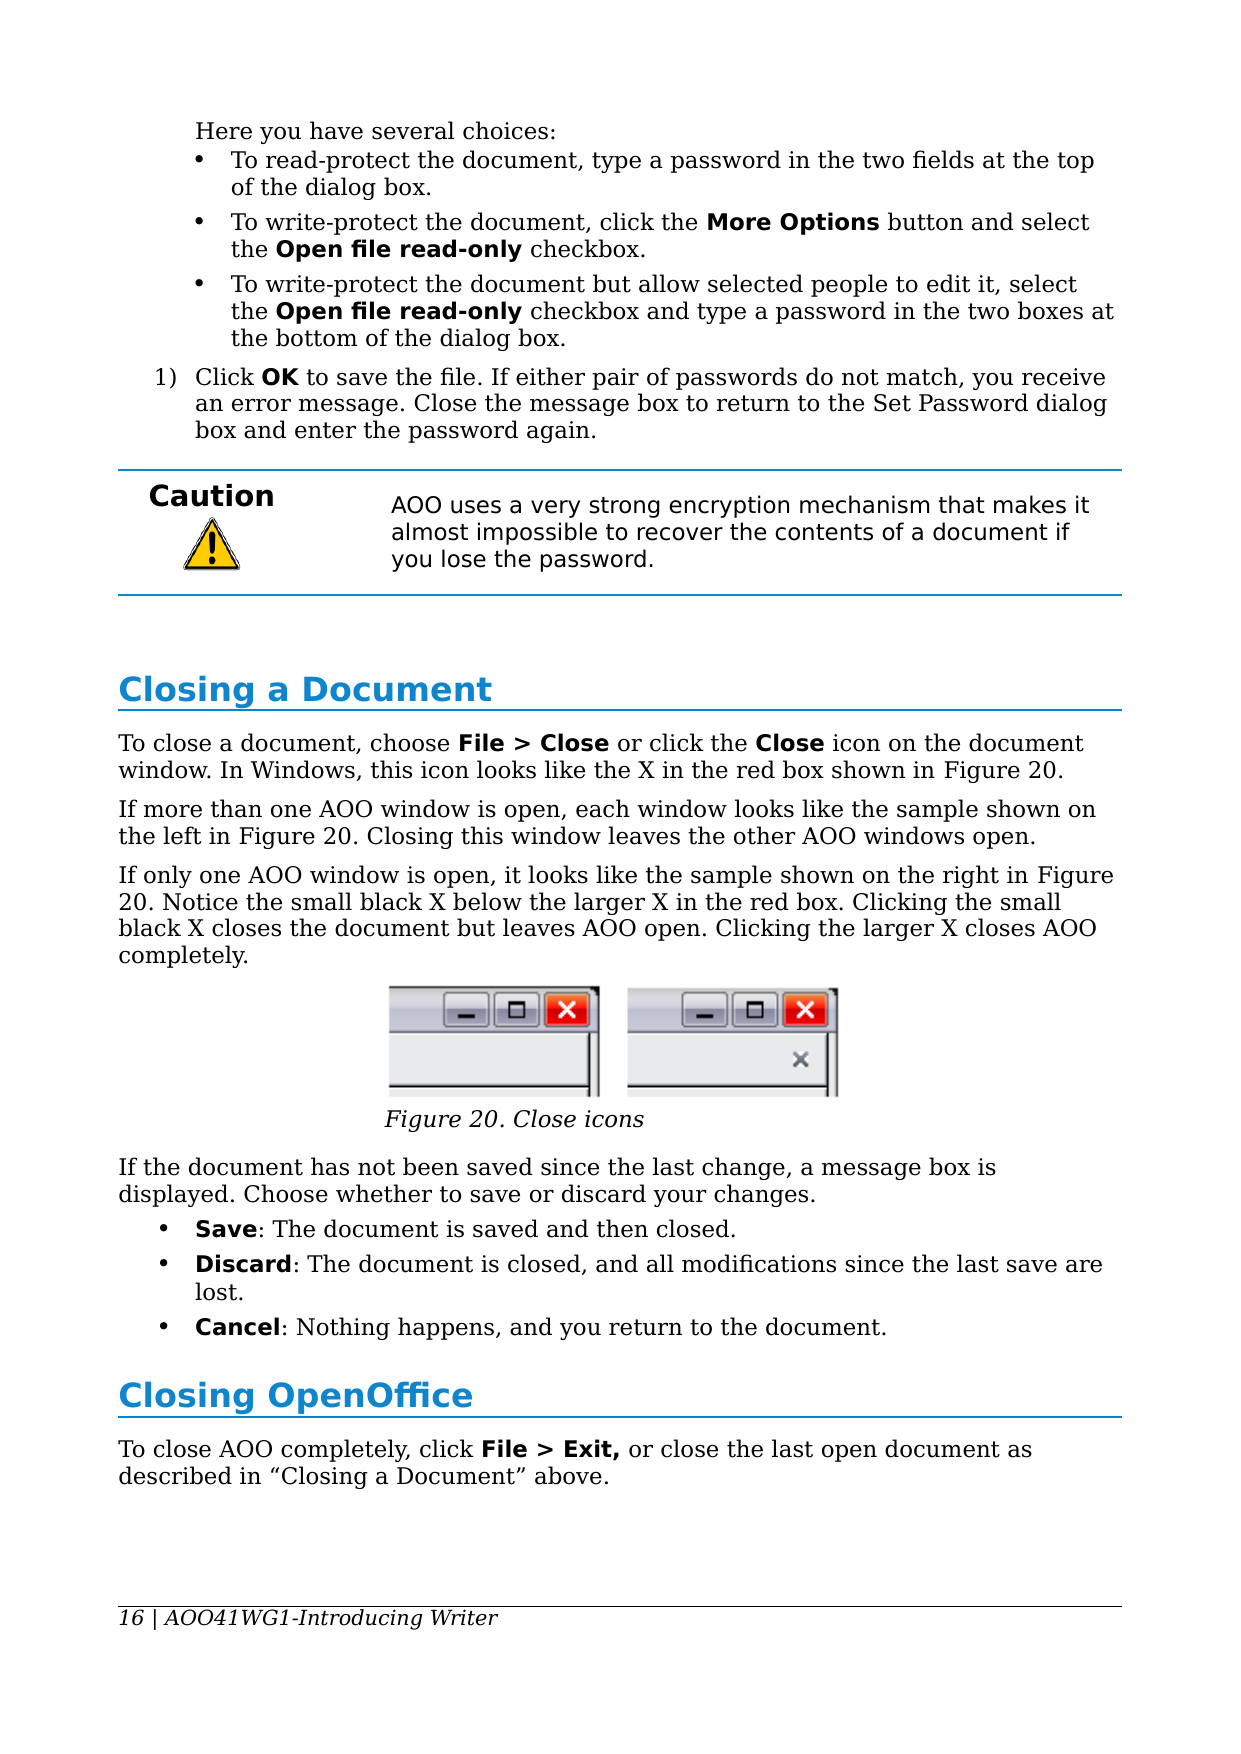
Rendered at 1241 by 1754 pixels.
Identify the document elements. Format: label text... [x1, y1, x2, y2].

list To write-protect the document, click the More Options button and select the Open file read-only checkbox. [192, 207, 1122, 263]
text To close AOO completely, click File > Exit, or close the last open document as described in “Closing a Document” above. [118, 1437, 1122, 1490]
picture [384, 981, 844, 1101]
list Click OK to save the file. If either pair of passwords do not match, you receive an error message. Close the message box to return to the Set Password dialog box and enter the password again. [177, 364, 1122, 444]
table_header AOO uses a very strong encryption mechanism that makes it almost impossible to recover the contents of a document if you lose the password. [305, 471, 1122, 594]
picture [179, 513, 244, 574]
subtitle Closing OpenOffice [118, 1377, 1122, 1416]
subtitle Closing a Document [118, 671, 1122, 709]
list Cancel: Nothing happens, and you return to the document. [156, 1312, 1122, 1341]
list To read-protect the document, type a password in the two fields at the top of the dialog box. [192, 145, 1122, 201]
list If the document has not been saved since the last change, a message box is displayed. Choose whether to save or discard your changes. [118, 1154, 1122, 1208]
list To write-protect the document but allow selected people to edit it, select the Open file read-only checkbox and type a password in the two boxes at the bottom of the dialog box. [192, 269, 1122, 351]
list Save: The document is saved and then closed. [156, 1214, 1122, 1243]
list Here you have several choices: [195, 118, 1122, 145]
list Discard: The document is closed, and all modifications since the last save are lost. [156, 1249, 1122, 1305]
text Figure 20. Close icons [384, 1107, 856, 1133]
text If only one AOO window is open, it looks like the sample shown on the right in Figure 20. Notice the small black X below the larger X in the red box. Clicking the small black X closes the document but leaves AOO open. Clicking the larger X closes AOO completely. [118, 862, 1122, 969]
text If more than one AOO window is open, each window looks like the sample shown on the left in Figure 20. Closing this window leaves the other AOO windows open. [118, 796, 1122, 849]
text To close a document, choose File > Close or click the Close icon on the document window. In Windows, this icon looks like the X in the red box shown in Figure 20. [118, 730, 1122, 784]
table_header Caution [118, 471, 305, 594]
